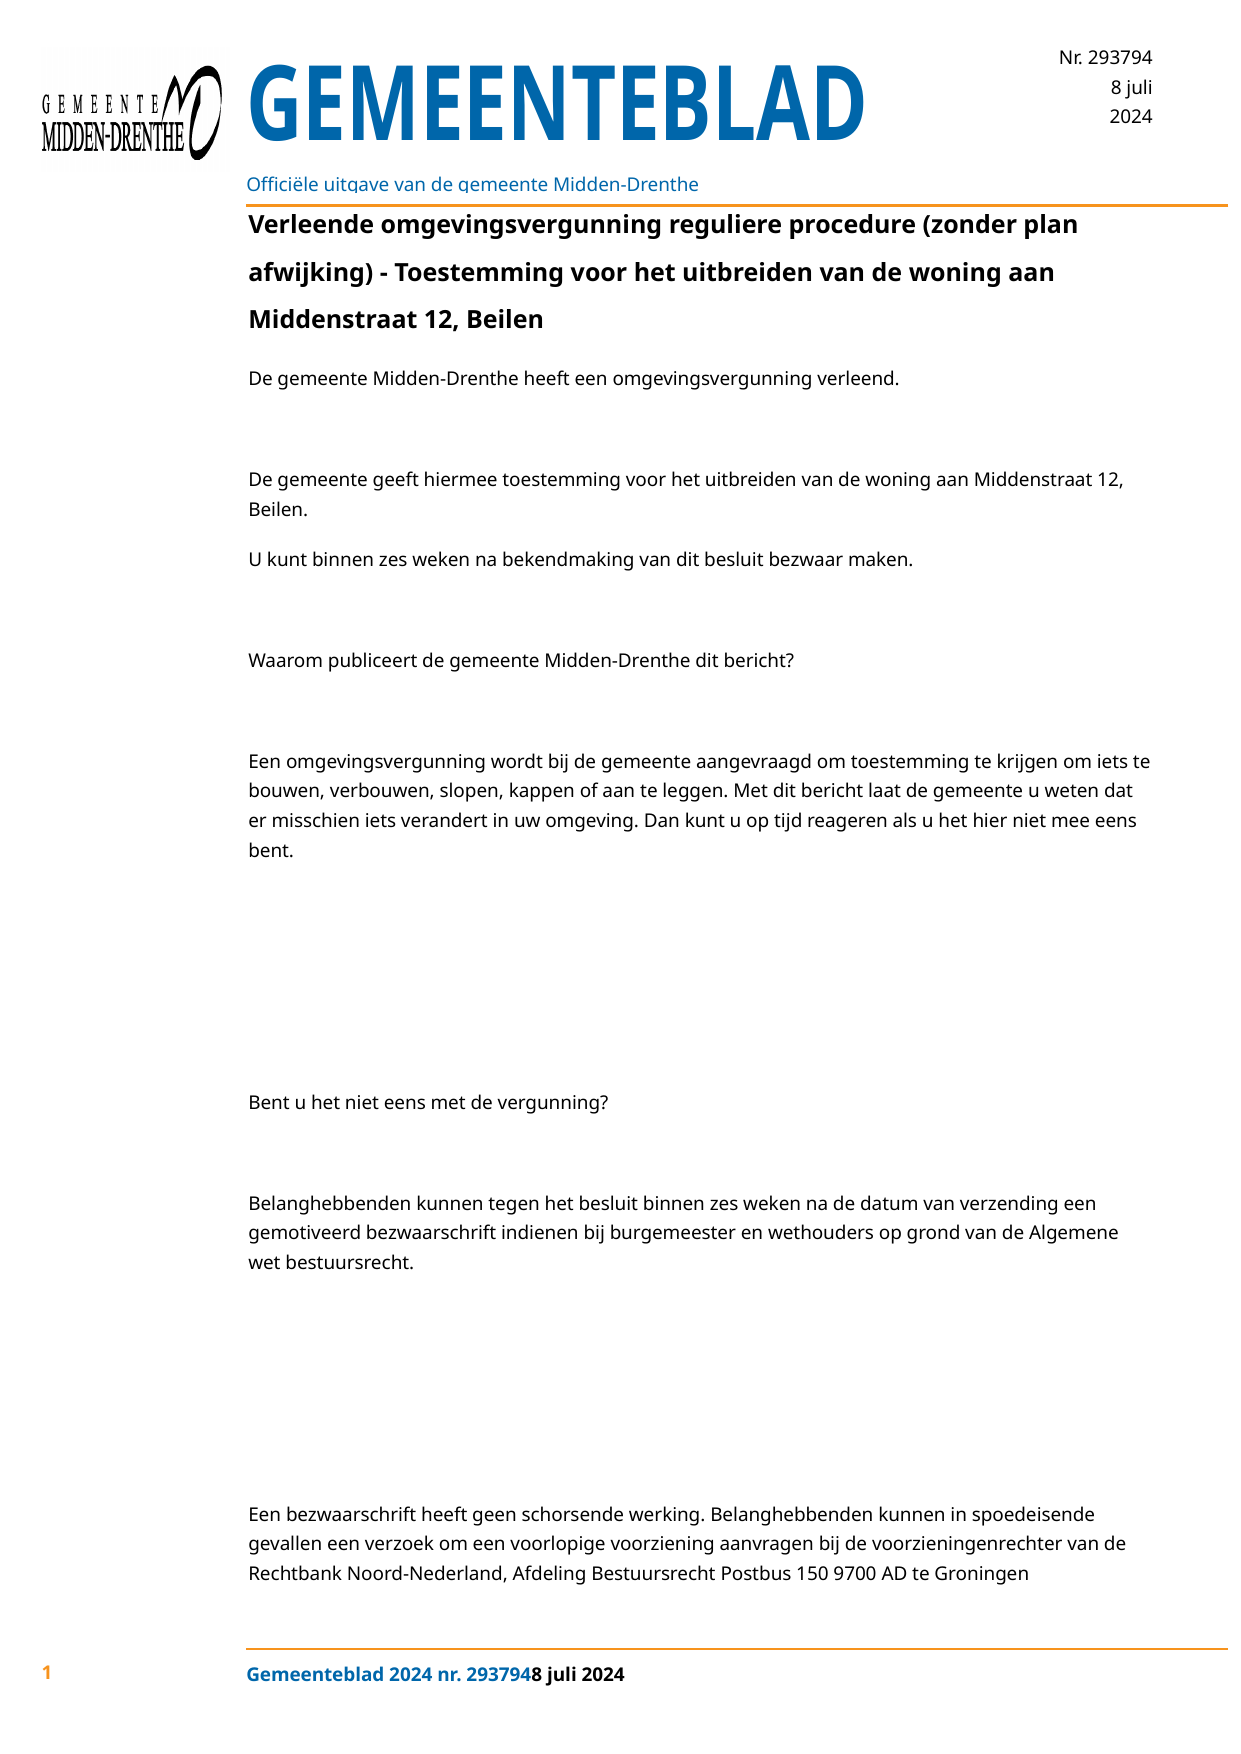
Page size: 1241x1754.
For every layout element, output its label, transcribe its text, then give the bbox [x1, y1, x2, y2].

text Een omgevingsvergunning wordt bij de gemeente aangevraagd om toestemming te krijgen om iets te bouwen, verbouwen, slopen, kappen of aan te leggen. Met dit bericht laat de gemeente u weten dat er misschien iets verandert in uw omgeving. Dan kunt u op tijd reageren als u het hier niet mee eens bent. [248, 748, 1152, 862]
text Verleende omgevingsvergunning reguliere procedure (zonder plan afwijking) - Toestemming voor het uitbreiden van de woning aan Middenstraat 12, Beilen [248, 207, 1152, 336]
text Een bezwaarschrift heeft geen schorsende werking. Belanghebbenden kunnen in spoedeisende gevallen een verzoek om een voorlopige voorziening aanvragen bij de voorzieningenrechter van de Rechtbank Noord-Nederland, Afdeling Bestuursrecht Postbus 150 9700 AD te Groningen [248, 1501, 1152, 1586]
text Waarom publiceert de gemeente Midden-Drenthe dit bericht? [248, 647, 1152, 673]
text Belanghebbenden kunnen tegen het besluit binnen zes weken na de datum van verzending een gemotiveerd bezwaarschrift indienen bij burgemeester en wethouders op grond van de Algemene wet bestuursrecht. [248, 1190, 1152, 1274]
text De gemeente Midden-Drenthe heeft een omgevingsvergunning verleend. [248, 366, 1152, 391]
text Bent u het niet eens met de vergunning? [248, 1089, 1152, 1114]
text U kunt binnen zes weken na bekendmaking van dit besluit bezwaar maken. [248, 546, 1152, 572]
picture [41, 47, 231, 172]
text De gemeente geeft hiermee toestemming voor het uitbreiden van de woning aan Middenstraat 12, Beilen. [248, 466, 1152, 522]
